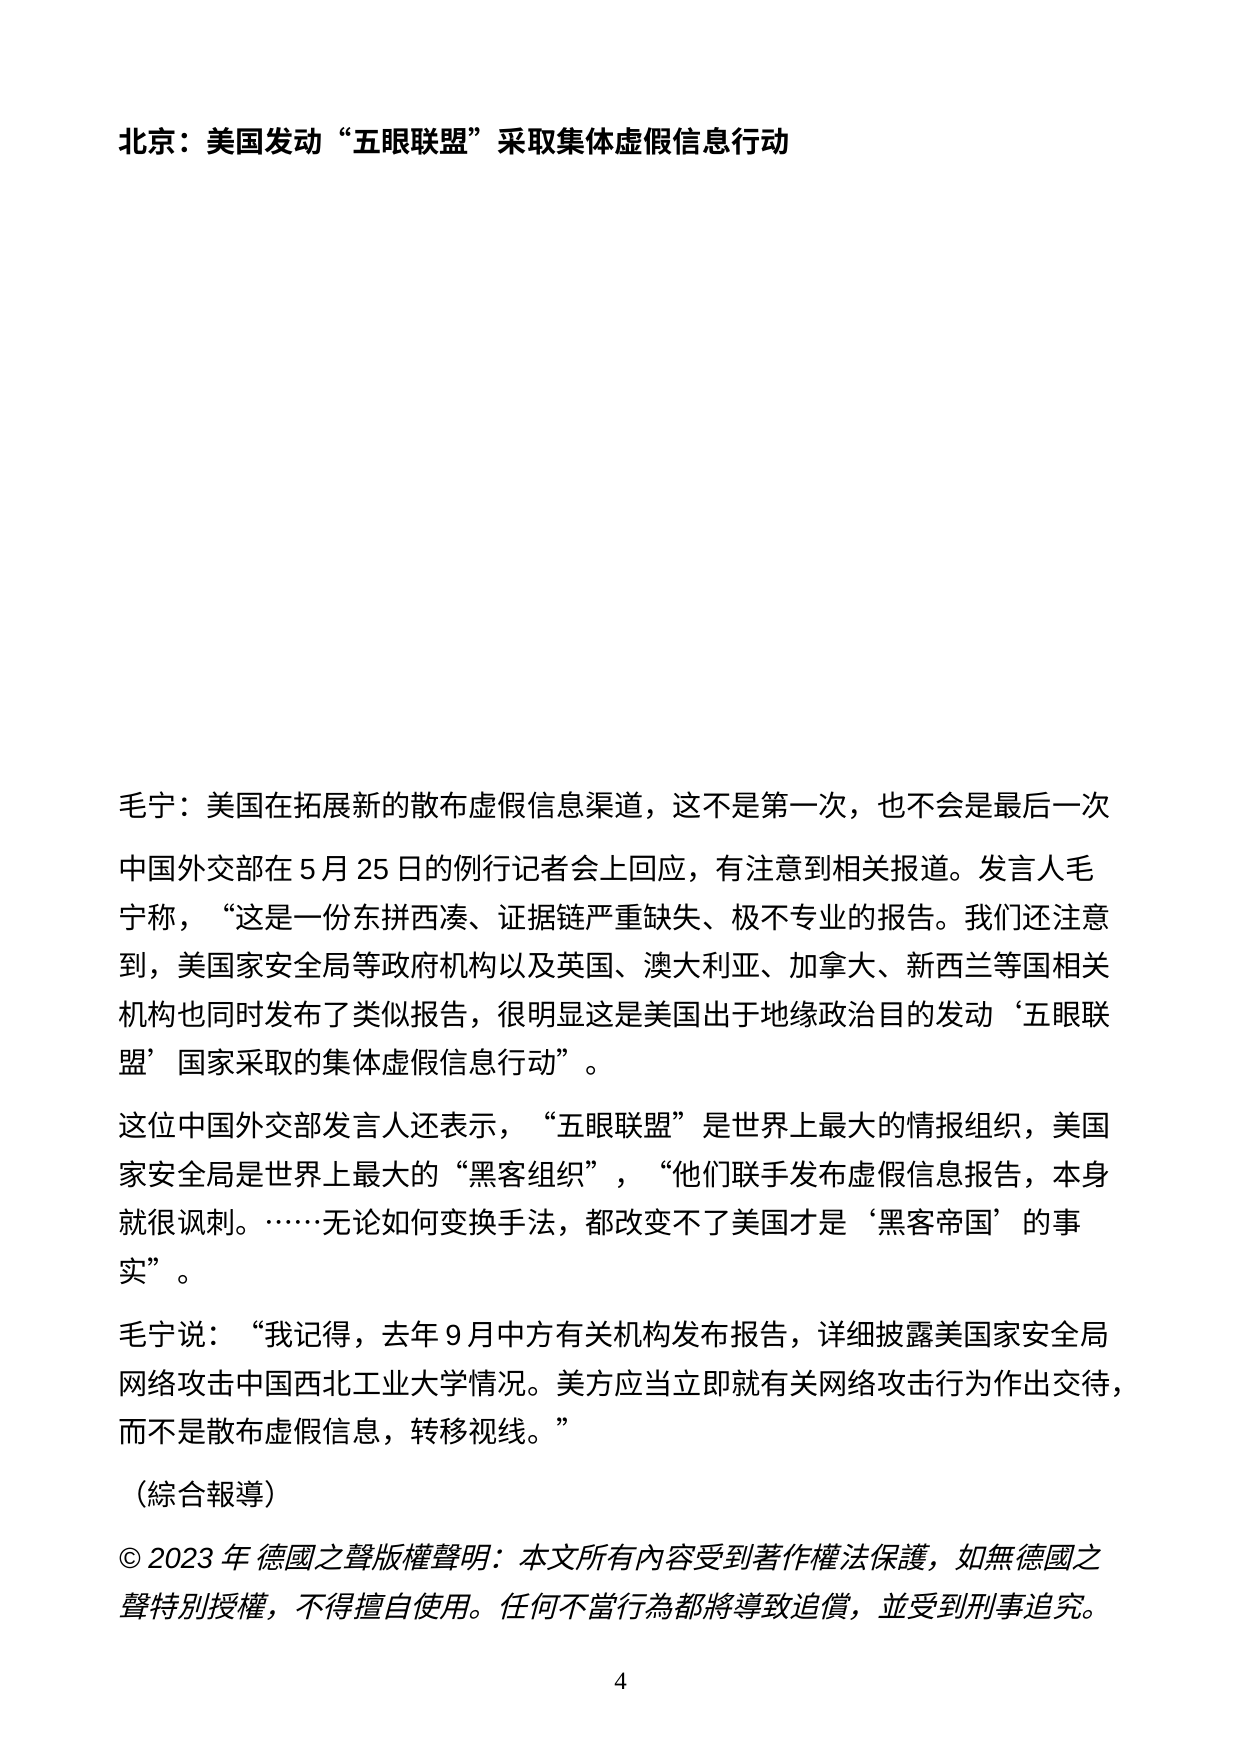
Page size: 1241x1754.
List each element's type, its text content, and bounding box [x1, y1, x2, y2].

subtitle 北京：美国发动“五眼联盟”采取集体虚假信息行动 [118, 118, 1122, 161]
text 中国外交部在5月25日的例行记者会上回应，有注意到相关报道。发言人毛宁称，“这是一份东拼西凑、证据链严重缺失、极不专业的报告。我们还注意到，美国家安全局等政府机构以及英国、澳大利亚、加拿大、新西兰等国相关机构也同时发布了类似报告，很明显这是美国出于地缘政治目的发动‘五眼联盟’国家采取的集体虚假信息行动”。 [118, 846, 1122, 1082]
text 毛宁：美国在拓展新的散布虚假信息渠道，这不是第一次，也不会是最后一次 [118, 782, 1122, 825]
text （綜合報導） [118, 1472, 1122, 1514]
text 这位中国外交部发言人还表示，“五眼联盟”是世界上最大的情报组织，美国家安全局是世界上最大的“黑客组织”，“他们联手发布虚假信息报告，本身就很讽刺。……无论如何变换手法，都改变不了美国才是‘黑客帝国’的事实”。 [118, 1103, 1122, 1291]
text © 2023年 德國之聲版權聲明：本文所有內容受到著作權法保護，如無德國之聲特別授權，不得擅自使用。任何不當行為都將導致追償，並受到刑事追究。 [118, 1535, 1122, 1626]
text 毛宁说：“我记得，去年9月中方有关机构发布报告，详细披露美国家安全局网络攻击中国西北工业大学情况。美方应当立即就有关网络攻击行为作出交待，而不是散布虚假信息，转移视线。” [118, 1312, 1122, 1451]
